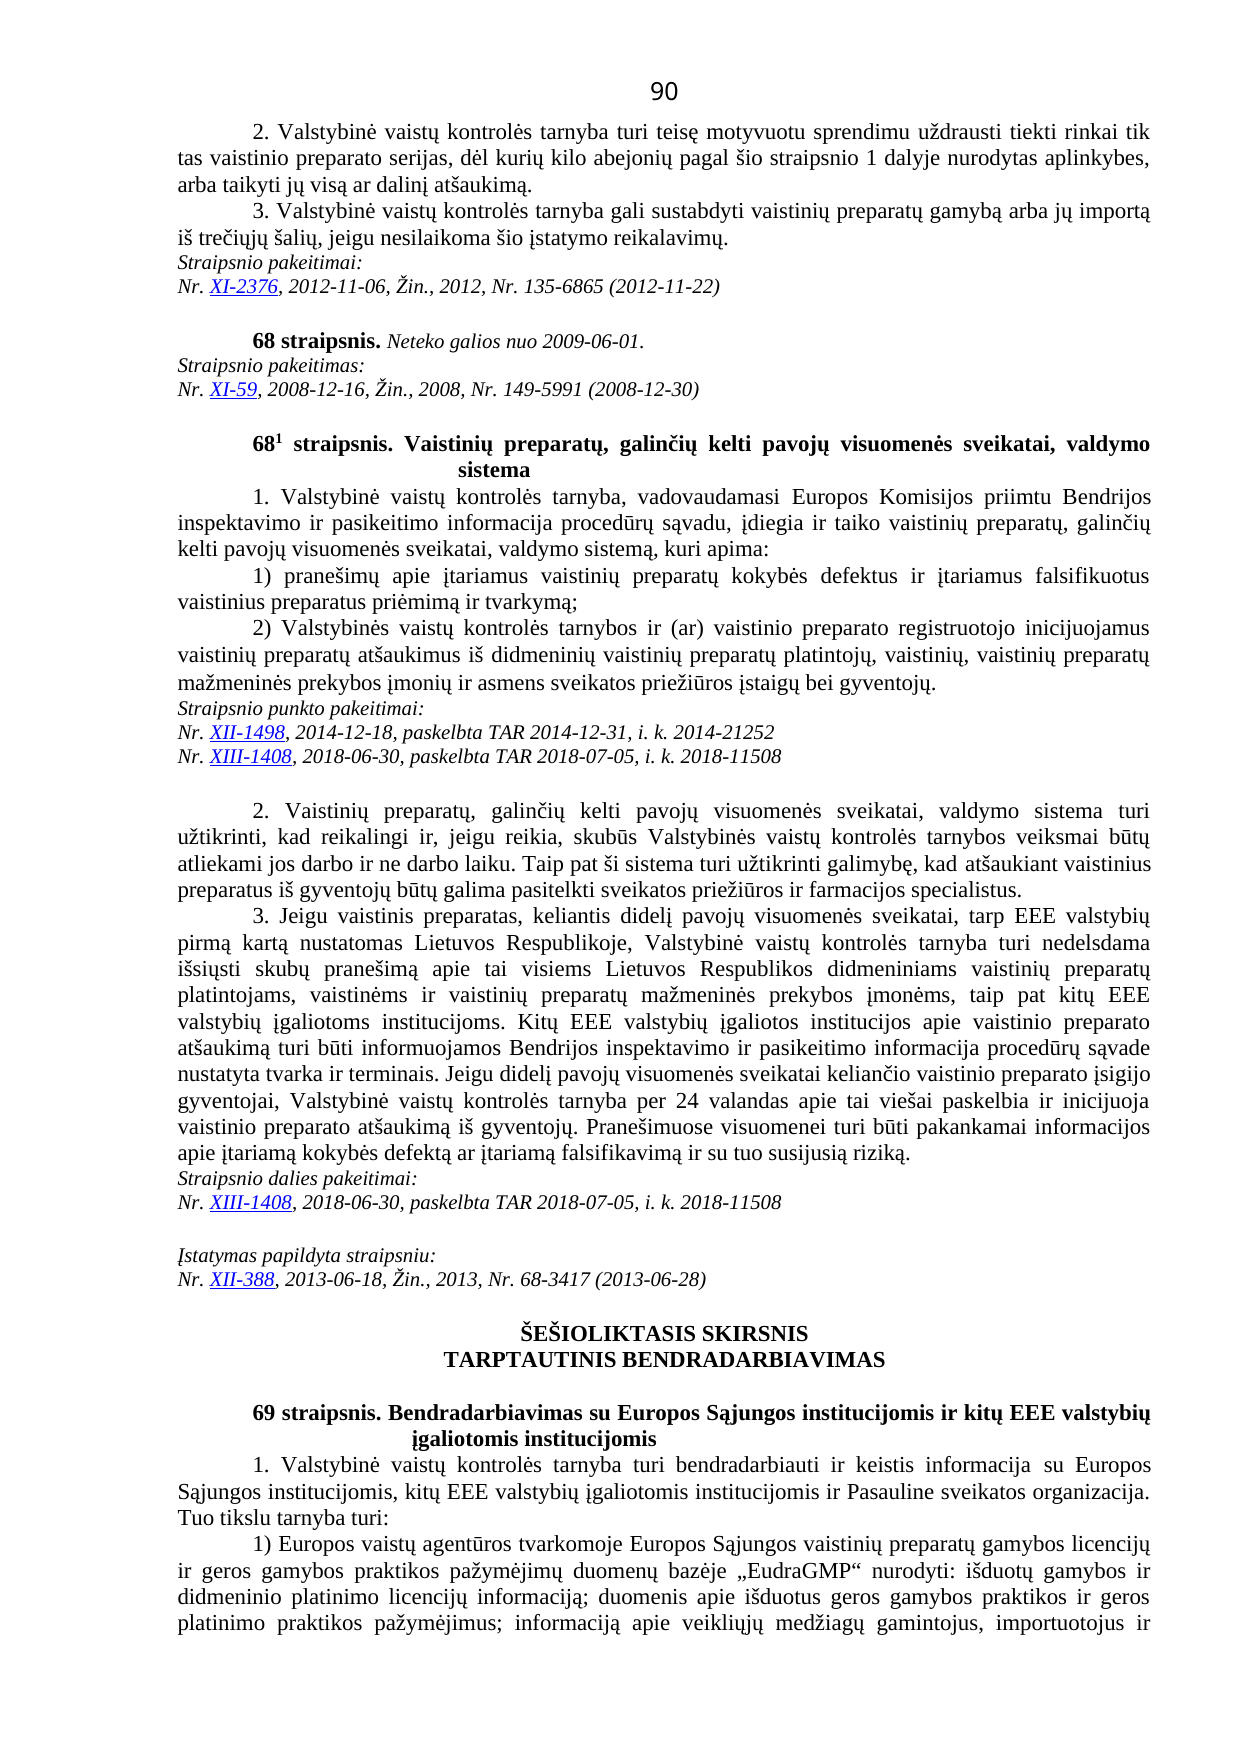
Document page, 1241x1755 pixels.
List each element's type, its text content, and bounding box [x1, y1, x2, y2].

text Nr. XIII-1408, 2018-06-30, paskelbta TAR 2018-07-05, i. k. 2018-11508 [177, 744, 1152, 768]
text 69 straipsnis. Bendradarbiavimas su Europos Sąjungos institucijomis ir kitų EEE valstybių įgaliotomis institucijomis [252, 1399, 1152, 1451]
text Straipsnio dalies pakeitimai: [177, 1166, 1152, 1190]
text TARPTAUTINIS BENDRADARBIAVIMAS [177, 1346, 1152, 1372]
text 3. Valstybinė vaistų kontrolės tarnyba gali sustabdyti vaistinių preparatų gamybą arba jų importą iš trečiųjų šalių, jeigu nesilaikoma šio įstatymo reikalavimų. [177, 197, 1152, 250]
text Nr. XII-388, 2013-06-18, Žin., 2013, Nr. 68-3417 (2013-06-28) [177, 1267, 1152, 1291]
text Straipsnio pakeitimas: [177, 353, 1152, 377]
text 68 straipsnis. Neteko galios nuo 2009-06-01. [177, 327, 1152, 353]
text ŠEŠIOLIKTASIS SKIRSNIS [177, 1319, 1152, 1346]
text 2) Valstybinės vaistų kontrolės tarnybos ir (ar) vaistinio preparato registruotojo inicijuojamus vaistinių preparatų atšaukimus iš didmeninių vaistinių preparatų platintojų, vaistinių, vaistinių preparatų mažmeninės prekybos įmonių ir asmens sveikatos priežiūros įstaigų bei gyventojų. [177, 614, 1152, 696]
text 2. Valstybinė vaistų kontrolės tarnyba turi teisę motyvuotu sprendimu uždrausti tiekti rinkai tik tas vaistinio preparato serijas, dėl kurių kilo abejonių pagal šio straipsnio 1 dalyje nurodytas aplinkybes, arba taikyti jų visą ar dalinį atšaukimą. [177, 118, 1152, 197]
text 2. Vaistinių preparatų, galinčių kelti pavojų visuomenės sveikatai, valdymo sistema turi užtikrinti, kad reikalingi ir, jeigu reikia, skubūs Valstybinės vaistų kontrolės tarnybos veiksmai būtų atliekami jos darbo ir ne darbo laiku. Taip pat ši sistema turi užtikrinti galimybę, kad atšaukiant vaistinius preparatus iš gyventojų būtų galima pasitelkti sveikatos priežiūros ir farmacijos specialistus. [177, 797, 1152, 902]
text Nr. XII-1498, 2014-12-18, paskelbta TAR 2014-12-31, i. k. 2014-21252 [177, 720, 1152, 744]
text 1) pranešimų apie įtariamus vaistinių preparatų kokybės defektus ir įtariamus falsifikuotus vaistinius preparatus priėmimą ir tvarkymą; [177, 562, 1152, 614]
text Straipsnio pakeitimai: [177, 250, 1152, 274]
text Straipsnio punkto pakeitimai: [177, 696, 1152, 720]
text Nr. XIII-1408, 2018-06-30, paskelbta TAR 2018-07-05, i. k. 2018-11508 [177, 1190, 1152, 1214]
text 1. Valstybinė vaistų kontrolės tarnyba turi bendradarbiauti ir keistis informacija su Europos Sąjungos institucijomis, kitų EEE valstybių įgaliotomis institucijomis ir Pasauline sveikatos organizacija. Tuo tikslu tarnyba turi: [177, 1451, 1152, 1530]
text 1. Valstybinė vaistų kontrolės tarnyba, vadovaudamasi Europos Komisijos priimtu Bendrijos inspektavimo ir pasikeitimo informacija procedūrų sąvadu, įdiegia ir taiko vaistinių preparatų, galinčių kelti pavojų visuomenės sveikatai, valdymo sistemą, kuri apima: [177, 483, 1152, 562]
text Nr. XI-59, 2008-12-16, Žin., 2008, Nr. 149-5991 (2008-12-30) [177, 377, 1152, 401]
text 681 straipsnis. Vaistinių preparatų, galinčių kelti pavojų visuomenės sveikatai, valdymo sistema [252, 430, 1152, 483]
text 1) Europos vaistų agentūros tvarkomoje Europos Sąjungos vaistinių preparatų gamybos licencijų ir geros gamybos praktikos pažymėjimų duomenų bazėje „EudraGMP“ nurodyti: išduotų gamybos ir didmeninio platinimo licencijų informaciją; duomenis apie išduotus geros gamybos praktikos ir geros platinimo praktikos pažymėjimus; informaciją apie veikliųjų medžiagų gamintojus, importuotojus ir [177, 1530, 1152, 1636]
text Nr. XI-2376, 2012-11-06, Žin., 2012, Nr. 135-6865 (2012-11-22) [177, 274, 1152, 298]
text 3. Jeigu vaistinis preparatas, keliantis didelį pavojų visuomenės sveikatai, tarp EEE valstybių pirmą kartą nustatomas Lietuvos Respublikoje, Valstybinė vaistų kontrolės tarnyba turi nedelsdama išsiųsti skubų pranešimą apie tai visiems Lietuvos Respublikos didmeniniams vaistinių preparatų platintojams, vaistinėms ir vaistinių preparatų mažmeninės prekybos įmonėms, taip pat kitų EEE valstybių įgaliotoms institucijoms. Kitų EEE valstybių įgaliotos institucijos apie vaistinio preparato atšaukimą turi būti informuojamos Bendrijos inspektavimo ir pasikeitimo informacija procedūrų sąvade nustatyta tvarka ir terminais. Jeigu didelį pavojų visuomenės sveikatai keliančio vaistinio preparato įsigijo gyventojai, Valstybinė vaistų kontrolės tarnyba per 24 valandas apie tai viešai paskelbia ir inicijuoja vaistinio preparato atšaukimą iš gyventojų. Pranešimuose visuomenei turi būti pakankamai informacijos apie įtariamą kokybės defektą ar įtariamą falsifikavimą ir su tuo susijusią riziką. [177, 902, 1152, 1166]
text Įstatymas papildyta straipsniu: [177, 1243, 1152, 1267]
